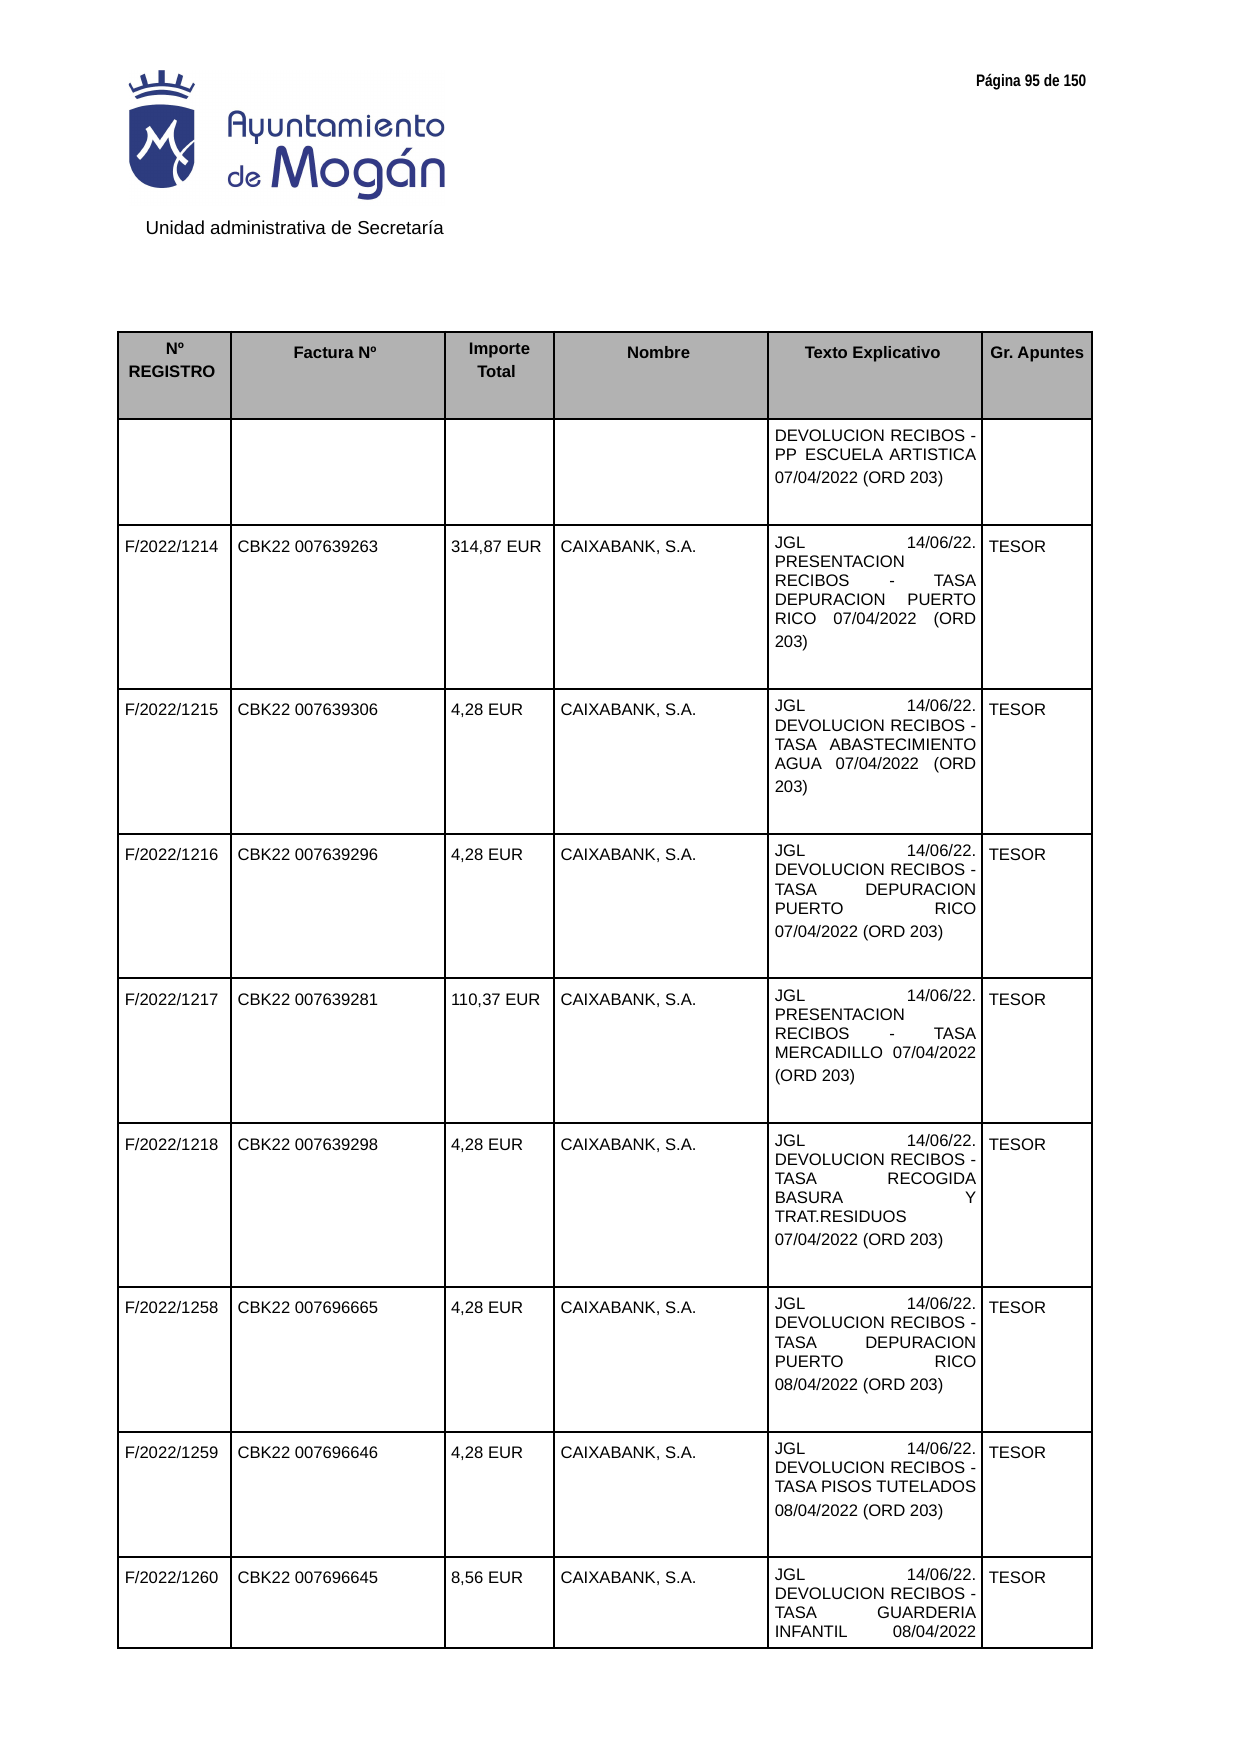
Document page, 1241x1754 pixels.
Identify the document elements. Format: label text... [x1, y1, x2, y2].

table_cell F/2022/1214 [119, 526, 230, 688]
table_cell TESOR [983, 1558, 1091, 1647]
table_cell F/2022/1260 [119, 1558, 230, 1647]
table_cell JGL 14/06/22. DEVOLUCION RECIBOS - TASA RECOGIDA BASURA Y TRAT.RESIDUOS 07/04/2022 (ORD 203) [769, 1124, 981, 1286]
table_cell 4,28 EUR [446, 1288, 553, 1431]
table_cell F/2022/1258 [119, 1288, 230, 1431]
table_cell JGL 14/06/22. DEVOLUCION RECIBOS - TASA ABASTECIMIENTO AGUA 07/04/2022 (ORD 203) [769, 690, 981, 833]
table_header Texto Explicativo [769, 333, 981, 418]
table_cell CBK22 007696665 [232, 1288, 444, 1431]
table_header Nombre [555, 333, 767, 418]
picture [128, 70, 445, 206]
table_cell F/2022/1259 [119, 1433, 230, 1556]
table_cell TESOR [983, 1288, 1091, 1431]
table_header Factura Nº [232, 333, 444, 418]
table_cell CBK22 007696645 [232, 1558, 444, 1647]
table_cell [119, 420, 230, 524]
table_cell [446, 420, 553, 524]
table_cell JGL 14/06/22. DEVOLUCION RECIBOS - TASA DEPURACION PUERTO RICO 07/04/2022 (ORD 203) [769, 835, 981, 977]
table_cell F/2022/1215 [119, 690, 230, 833]
table_cell CAIXABANK, S.A. [555, 1288, 767, 1431]
table_cell DEVOLUCION RECIBOS - PP ESCUELA ARTISTICA 07/04/2022 (ORD 203) [769, 420, 981, 524]
table_cell CAIXABANK, S.A. [555, 690, 767, 833]
table_header Importe Total [446, 333, 553, 418]
table_cell JGL 14/06/22. PRESENTACION RECIBOS - TASA MERCADILLO 07/04/2022 (ORD 203) [769, 979, 981, 1122]
table_cell JGL 14/06/22. DEVOLUCION RECIBOS - TASA GUARDERIA INFANTIL 08/04/2022 [769, 1558, 981, 1647]
table_cell F/2022/1218 [119, 1124, 230, 1286]
table_cell CAIXABANK, S.A. [555, 1124, 767, 1286]
table_cell TESOR [983, 526, 1091, 688]
table_cell CAIXABANK, S.A. [555, 979, 767, 1122]
table_cell TESOR [983, 1124, 1091, 1286]
table_cell 4,28 EUR [446, 835, 553, 977]
table_cell F/2022/1216 [119, 835, 230, 977]
table_cell TESOR [983, 979, 1091, 1122]
table_cell TESOR [983, 690, 1091, 833]
table_cell CBK22 007696646 [232, 1433, 444, 1556]
table_cell TESOR [983, 1433, 1091, 1556]
table_cell CAIXABANK, S.A. [555, 1433, 767, 1556]
table_cell 4,28 EUR [446, 1433, 553, 1556]
table_cell CAIXABANK, S.A. [555, 1558, 767, 1647]
table_cell [232, 420, 444, 524]
table_cell CBK22 007639296 [232, 835, 444, 977]
table_cell CAIXABANK, S.A. [555, 526, 767, 688]
table_cell CAIXABANK, S.A. [555, 835, 767, 977]
table_cell CBK22 007639306 [232, 690, 444, 833]
table_cell CBK22 007639298 [232, 1124, 444, 1286]
table_cell CBK22 007639263 [232, 526, 444, 688]
table_cell [983, 420, 1091, 524]
table_cell 110,37 EUR [446, 979, 553, 1122]
table_header Nº REGISTRO [119, 333, 230, 418]
table_cell 8,56 EUR [446, 1558, 553, 1647]
table_cell F/2022/1217 [119, 979, 230, 1122]
table_cell JGL 14/06/22. DEVOLUCION RECIBOS - TASA PISOS TUTELADOS 08/04/2022 (ORD 203) [769, 1433, 981, 1556]
table_header Gr. Apuntes [983, 333, 1091, 418]
table_cell JGL 14/06/22. PRESENTACION RECIBOS - TASA DEPURACION PUERTO RICO 07/04/2022 (ORD 203) [769, 526, 981, 688]
table_cell TESOR [983, 835, 1091, 977]
table_cell 314,87 EUR [446, 526, 553, 688]
table_cell 4,28 EUR [446, 690, 553, 833]
table_cell [555, 420, 767, 524]
table_cell CBK22 007639281 [232, 979, 444, 1122]
table_cell JGL 14/06/22. DEVOLUCION RECIBOS - TASA DEPURACION PUERTO RICO 08/04/2022 (ORD 203) [769, 1288, 981, 1431]
table_cell 4,28 EUR [446, 1124, 553, 1286]
